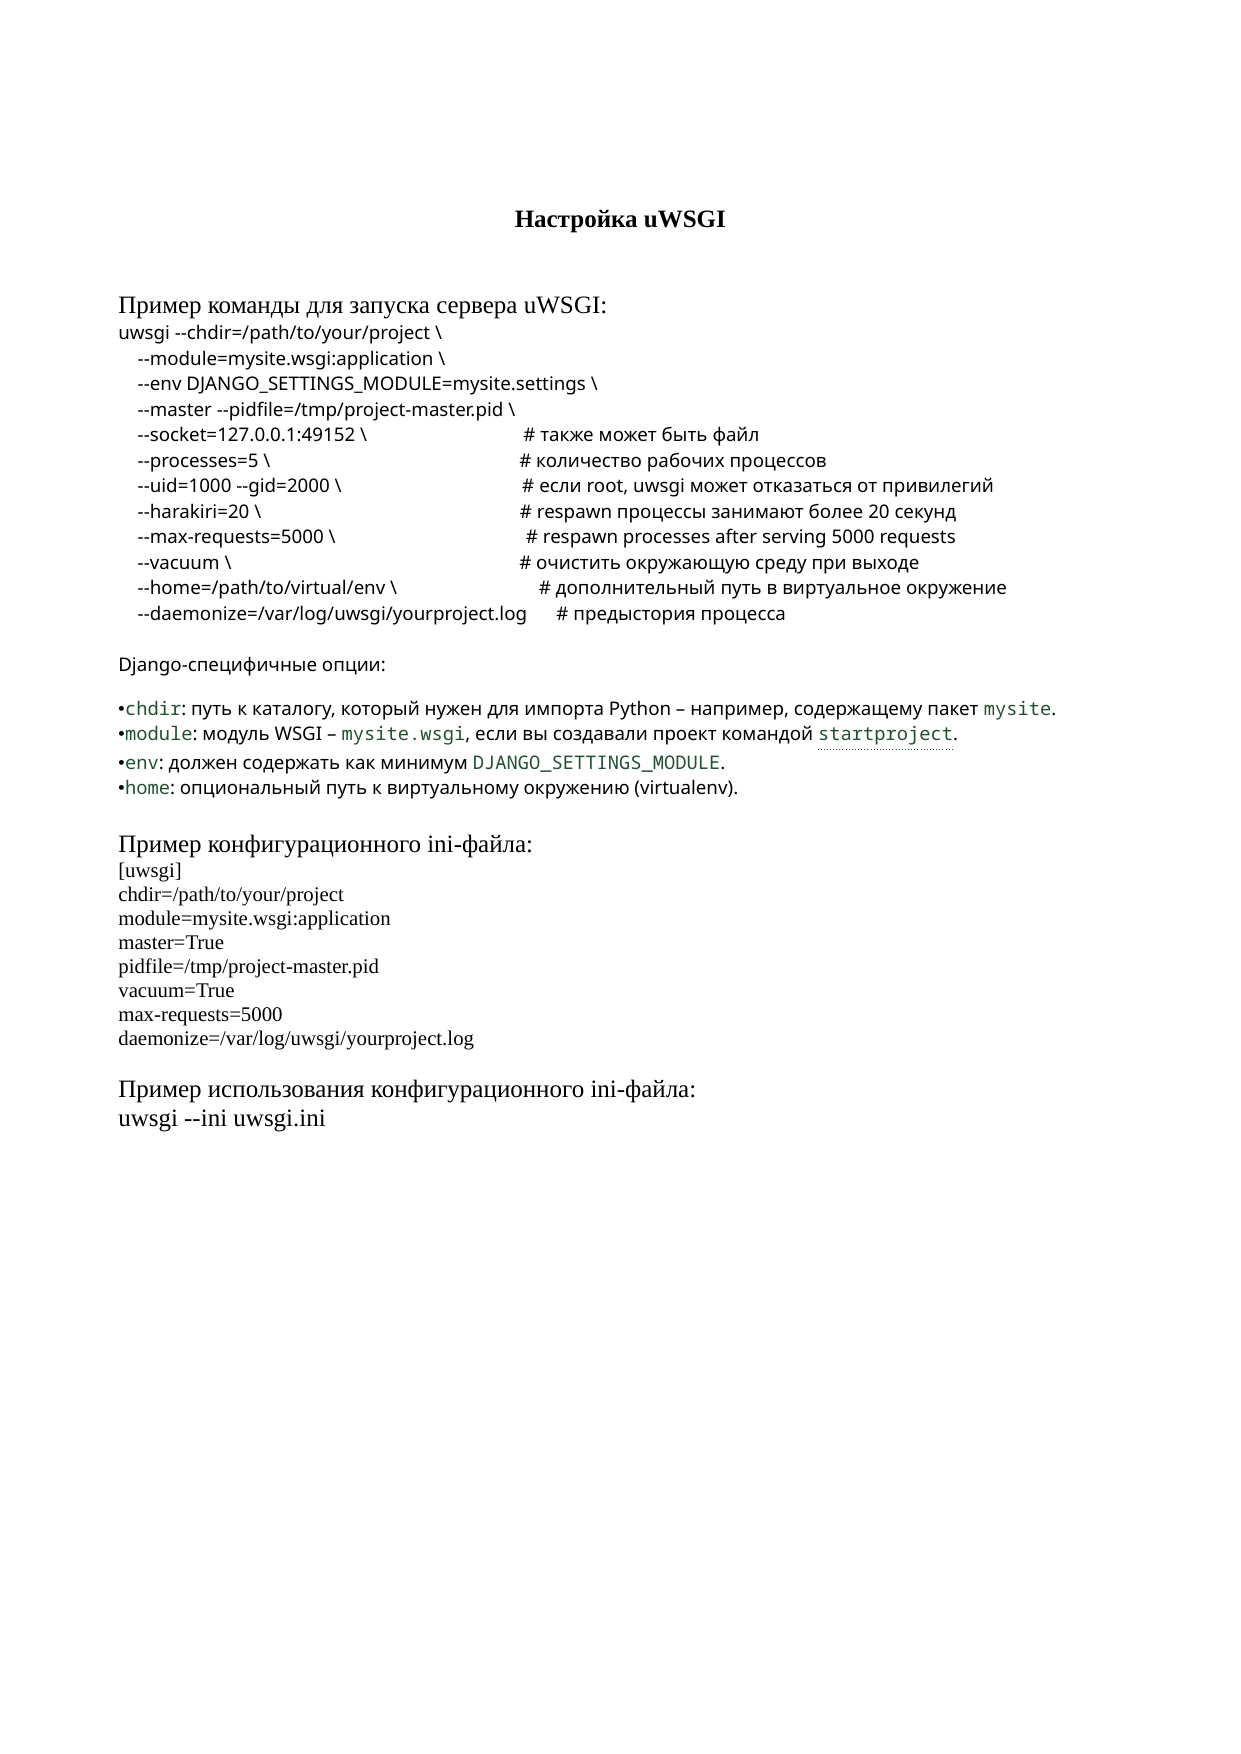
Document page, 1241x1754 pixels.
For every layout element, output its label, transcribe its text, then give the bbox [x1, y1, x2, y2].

text --max-requests=5000 \ # respawn processes after serving 5000 requests [118, 523, 1122, 549]
text --vacuum \ # очистить окружающую среду при выходе [118, 549, 1122, 574]
text uwsgi --chdir=/path/to/your/project \ [118, 319, 1122, 345]
text module=mysite.wsgi:application [118, 906, 1122, 930]
text Пример использования конфигурационного ini-файла: [118, 1074, 1122, 1103]
text [uwsgi] [118, 858, 1122, 882]
text Django-специфичные опции: [118, 651, 1122, 677]
text --module=mysite.wsgi:application \ [118, 345, 1122, 370]
text --harakiri=20 \ # respawn процессы занимают более 20 секунд [118, 498, 1122, 523]
text --uid=1000 --gid=2000 \ # если root, uwsgi может отказаться от привилегий [118, 472, 1122, 498]
text Пример конфигурационного ini-файла: [118, 829, 1122, 858]
list chdir: путь к каталогу, который нужен для импорта Python – например, содержащему пакет mysite. [118, 695, 1122, 721]
text uwsgi --ini uwsgi.ini [118, 1103, 1122, 1132]
text --env DJANGO_SETTINGS_MODULE=mysite.settings \ [118, 370, 1122, 396]
list module: модуль WSGI – mysite.wsgi, если вы создавали проект командой startproject. [118, 721, 1122, 749]
list home: опциональный путь к виртуальному окружению (virtualenv). [118, 774, 1122, 800]
text --daemonize=/var/log/uwsgi/yourproject.log # предыстория процесса [118, 600, 1122, 626]
text daemonize=/var/log/uwsgi/yourproject.log [118, 1026, 1122, 1050]
text --socket=127.0.0.1:49152 \ # также может быть файл [118, 421, 1122, 447]
text master=True [118, 930, 1122, 954]
text vacuum=True [118, 978, 1122, 1002]
text max-requests=5000 [118, 1002, 1122, 1026]
text chdir=/path/to/your/project [118, 882, 1122, 906]
text --master --pidfile=/tmp/project-master.pid \ [118, 396, 1122, 421]
text pidfile=/tmp/project-master.pid [118, 954, 1122, 978]
text Пример команды для запуска сервера uWSGI: [118, 291, 1122, 319]
text Настройка uWSGI [118, 204, 1122, 233]
text --home=/path/to/virtual/env \ # дополнительный путь в виртуальное окружение [118, 574, 1122, 600]
text --processes=5 \ # количество рабочих процессов [118, 447, 1122, 472]
list env: должен содержать как минимум DJANGO_SETTINGS_MODULE. [118, 749, 1122, 774]
